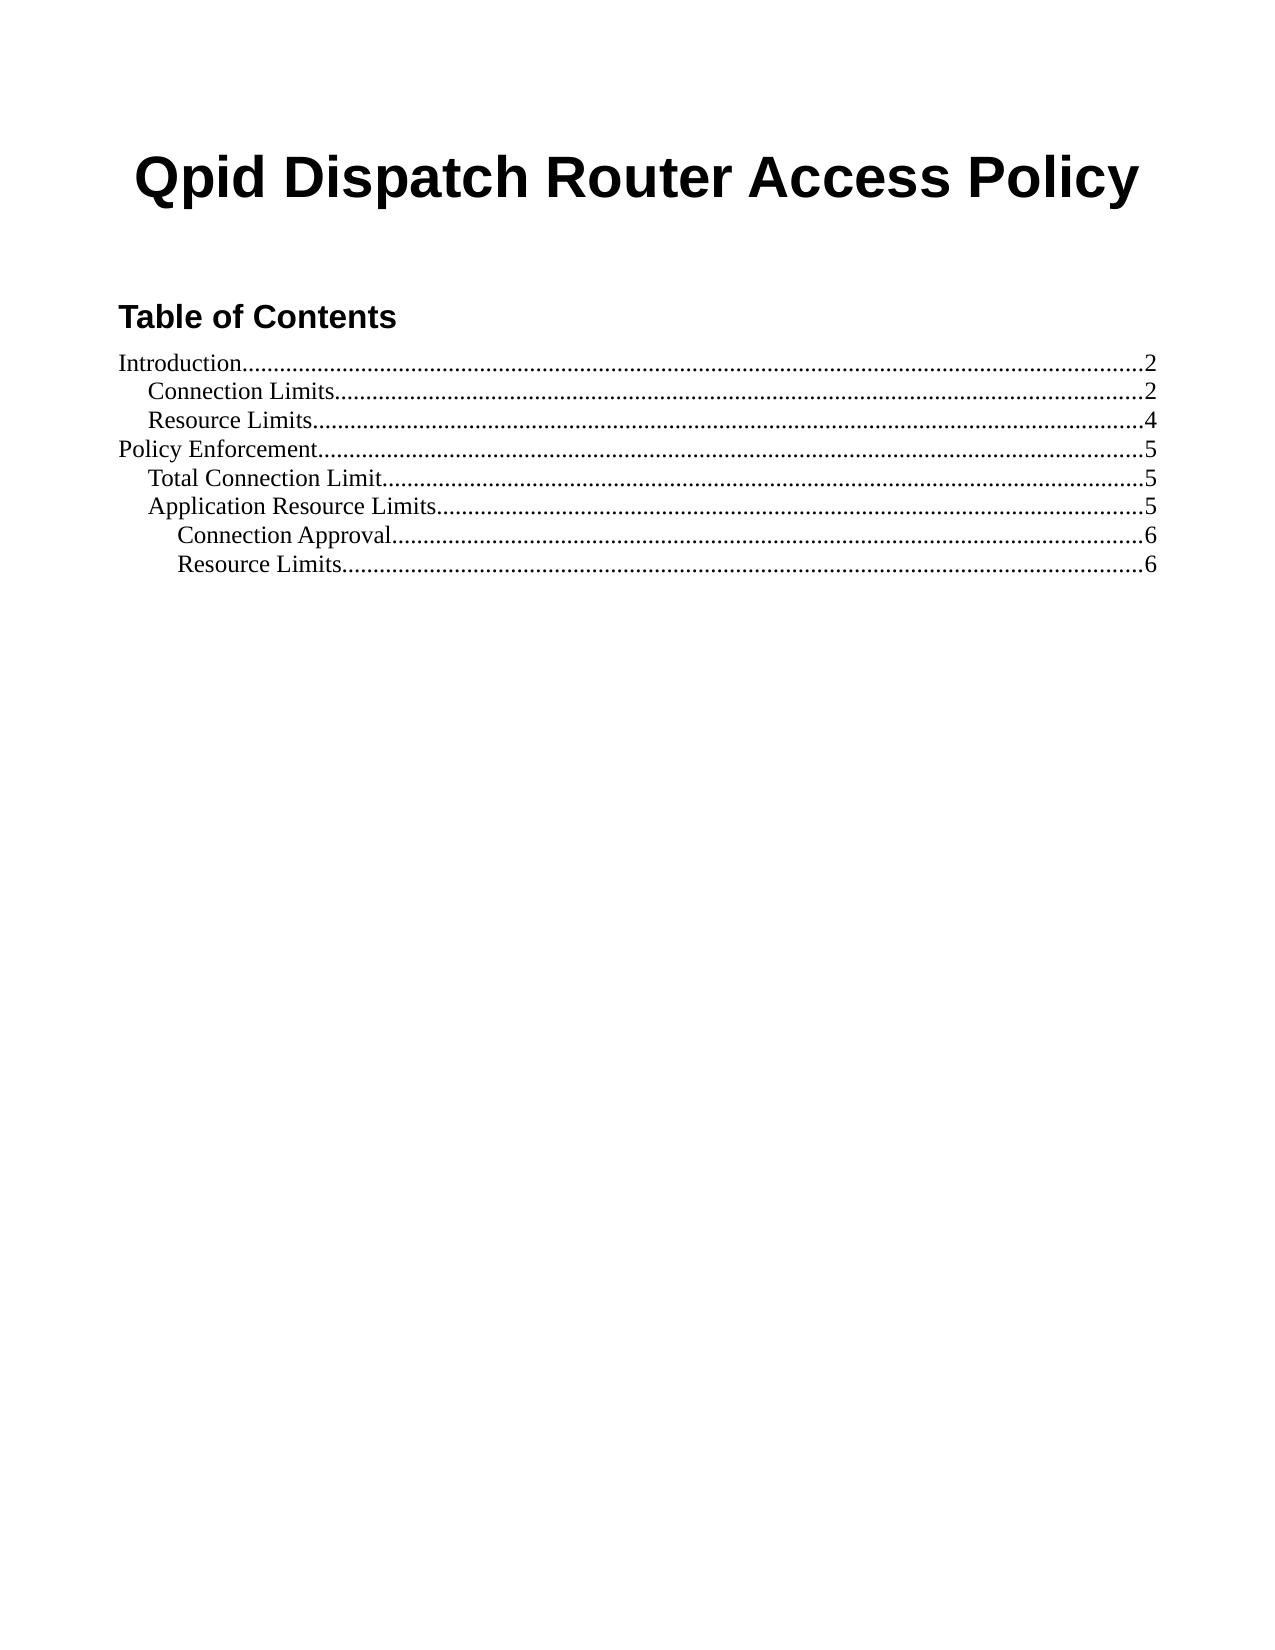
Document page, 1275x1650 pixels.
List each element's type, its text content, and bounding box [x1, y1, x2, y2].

text Resource Limits 4 [148, 405, 1157, 434]
text Connection Approval 6 [177, 520, 1157, 549]
subtitle Table of Contents [118, 297, 1157, 335]
text Resource Limits 6 [177, 549, 1157, 578]
text Total Connection Limit 5 [148, 463, 1157, 491]
text Connection Limits 2 [148, 376, 1157, 405]
text Application Resource Limits 5 [148, 491, 1157, 520]
title Qpid Dispatch Router Access Policy [118, 143, 1157, 210]
text Policy Enforcement 5 [118, 434, 1157, 463]
text Introduction 2 [118, 348, 1157, 376]
